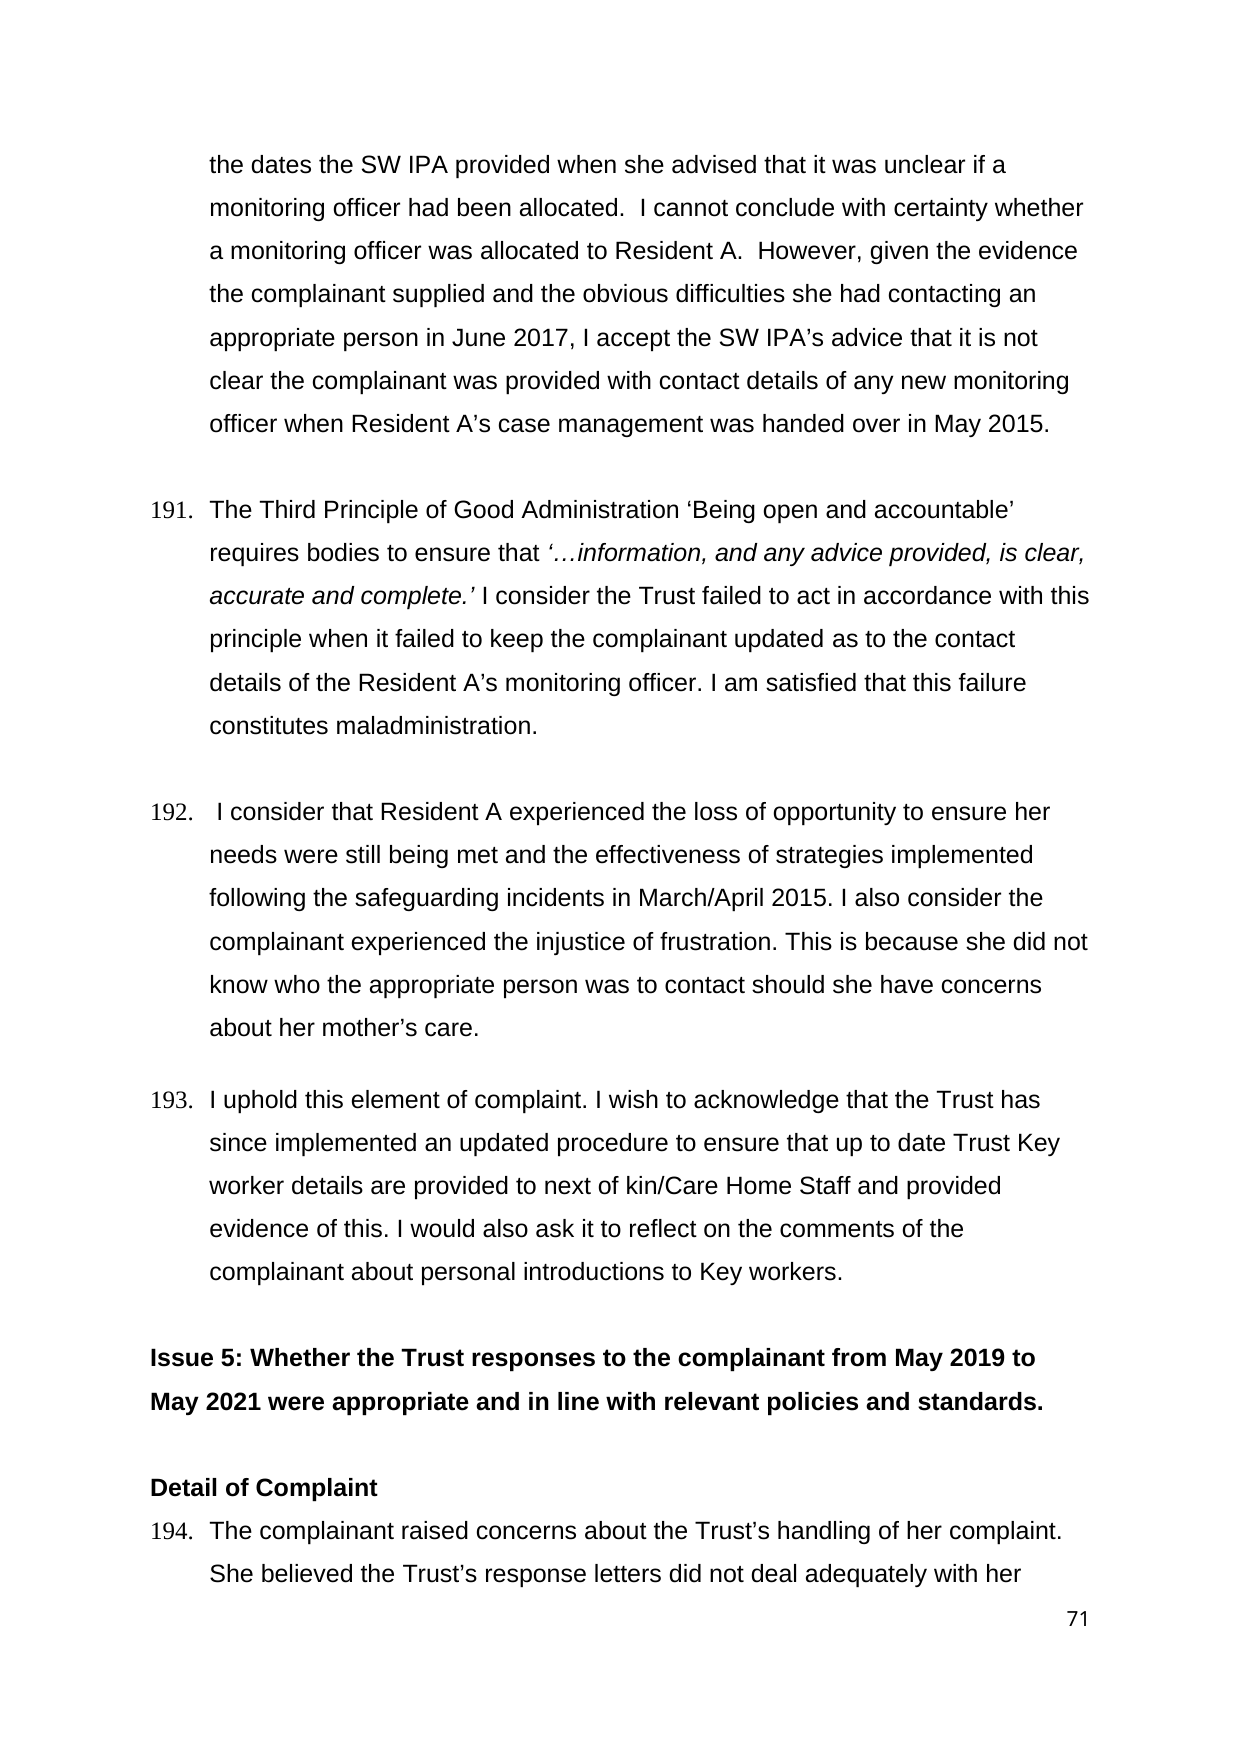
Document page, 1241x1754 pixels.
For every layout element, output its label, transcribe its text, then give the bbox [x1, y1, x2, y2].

list The Third Principle of Good Administration ‘Being open and accountable’ requires bodies to ensure that ‘…information, and any advice provided, is clear, accurate and complete.’ I consider the Trust failed to act in accordance with this principle when it failed to keep the complainant updated as to the contact details of the Resident A’s monitoring officer. I am satisfied that this failure constitutes maladministration. [150, 495, 1090, 739]
list the dates the SW IPA provided when she advised that it was unclear if a monitoring officer had been allocated. I cannot conclude with certainty whether a monitoring officer was allocated to Resident A. However, given the evidence the complainant supplied and the obvious difficulties she had contacting an appropriate person in June 2017, I accept the SW IPA’s advice that it is not clear the complainant was provided with contact details of any new monitoring officer when Resident A’s case management was handed over in May 2015. [150, 150, 1090, 437]
list The complainant raised concerns about the Trust’s handling of her complaint. She believed the Trust’s response letters did not deal adequately with her [150, 1516, 1090, 1588]
text Detail of Complaint [150, 1473, 1090, 1502]
list I consider that Resident A experienced the loss of opportunity to ensure her needs were still being met and the effectiveness of strategies implemented following the safeguarding incidents in March/April 2015. I also consider the complainant experienced the injustice of frustration. This is because she did not know who the appropriate person was to contact should she have concerns about her mother’s care. [150, 797, 1090, 1041]
list I uphold this element of complaint. I wish to acknowledge that the Trust has since implemented an updated procedure to ensure that up to date Trust Key worker details are provided to next of kin/Care Home Staff and provided evidence of this. I would also ask it to reflect on the comments of the complainant about personal introductions to Key workers. [150, 1084, 1090, 1286]
text Issue 5: Whether the Trust responses to the complainant from May 2019 to May 2021 were appropriate and in line with relevant policies and standards. [150, 1343, 1090, 1415]
